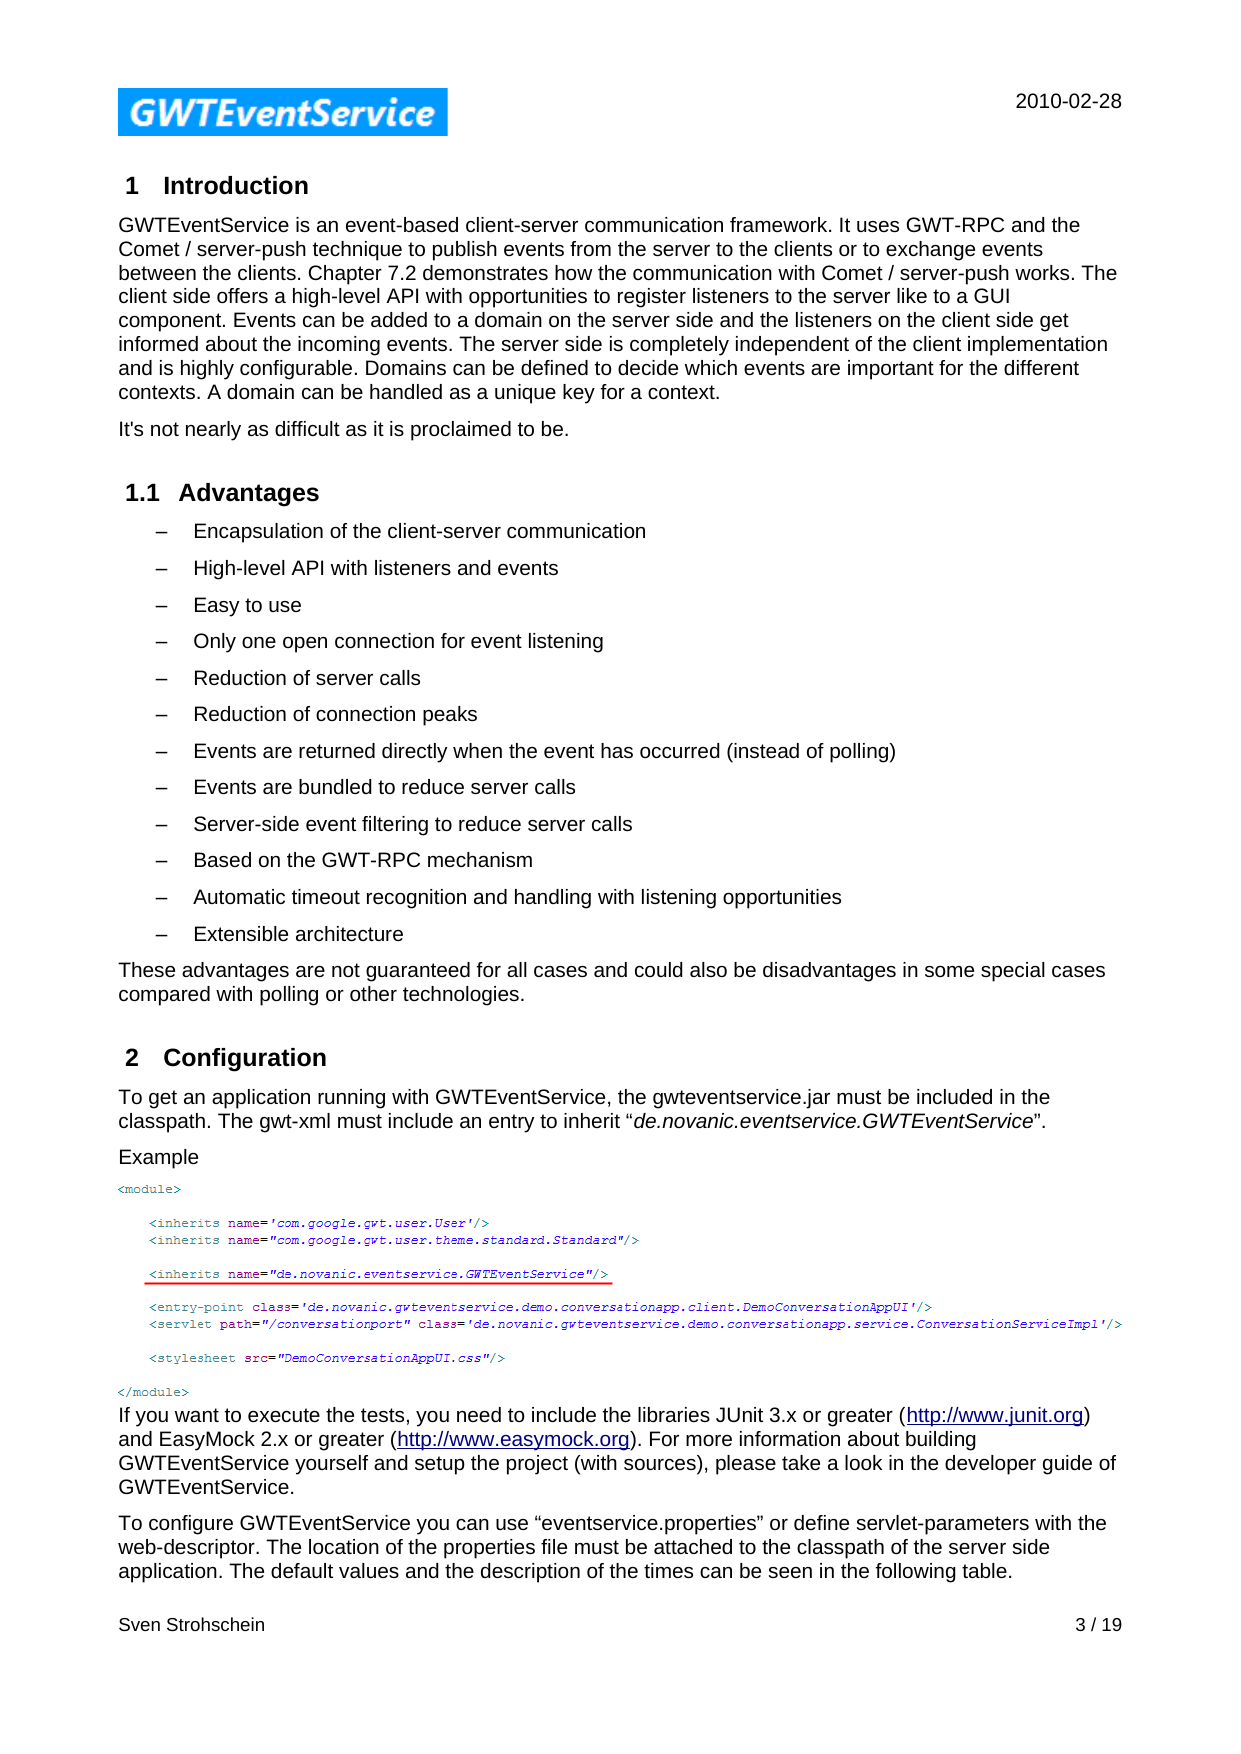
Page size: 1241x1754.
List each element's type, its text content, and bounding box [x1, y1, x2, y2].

list Reduction of server calls [156, 666, 1122, 689]
subtitle Advantages [118, 478, 1122, 507]
list Encapsulation of the client-server communication [156, 519, 1122, 543]
list Extensible architecture [156, 921, 1122, 946]
text Example [118, 1145, 1122, 1169]
text To configure GWTEventService you can use “eventservice.properties” or define servlet-parameters with the web-descriptor. The location of the properties file must be attached to the classpath of the server side application. The default values and the description of the times can be seen in the following table. [118, 1511, 1122, 1583]
list Automatic timeout recognition and handling with listening opportunities [156, 885, 1122, 909]
list Only one open connection for event listening [156, 629, 1122, 653]
text If you want to execute the tests, you need to include the libraries JUnit 3.x or greater (http://www.junit.org) and EasyMock 2.x or greater (http://www.easymock.org). For more information about building GWTEventService yourself and setup the project (with sources), please take a look in the developer guide of GWTEventService. [118, 1403, 1122, 1498]
list High-level API with listeners and events [156, 556, 1122, 580]
text To get an application running with GWTEventService, the gwteventservice.jar must be included in the classpath. The gwt-xml must include an entry to inherit “de.novanic.eventservice.GWTEventService”. [118, 1085, 1122, 1133]
list Server-side event filtering to reduce server calls [156, 812, 1122, 836]
list Events are returned directly when the event has occurred (instead of polling) [156, 739, 1122, 763]
list Reduction of connection peaks [156, 702, 1122, 726]
list Events are bundled to reduce server calls [156, 775, 1122, 799]
text It's not nearly as difficult as it is proclaimed to be. [118, 417, 1122, 441]
list Based on the GWT-RPC mechanism [156, 848, 1122, 872]
list Easy to use [156, 592, 1122, 616]
subtitle Introduction [118, 171, 1122, 200]
picture [118, 1181, 1123, 1403]
picture [118, 88, 448, 136]
subtitle Configuration [118, 1043, 1122, 1072]
text GWTEventService is an event-based client-server communication framework. It uses GWT-RPC and the Comet / server-push technique to publish events from the server to the clients or to exchange events between the clients. Chapter 7.2 demonstrates how the communication with Comet / server-push works. The client side offers a high-level API with opportunities to register listeners to the server like to a GUI component. Events can be added to a domain on the server side and the listeners on the client side get informed about the incoming events. The server side is completely independent of the client implementation and is highly configurable. Domains can be defined to decide which events are important for the different contexts. A domain can be handled as a unique key for a context. [118, 212, 1122, 404]
text These advantages are not guaranteed for all cases and could also be disadvantages in some special cases compared with polling or other technologies. [118, 958, 1122, 1006]
